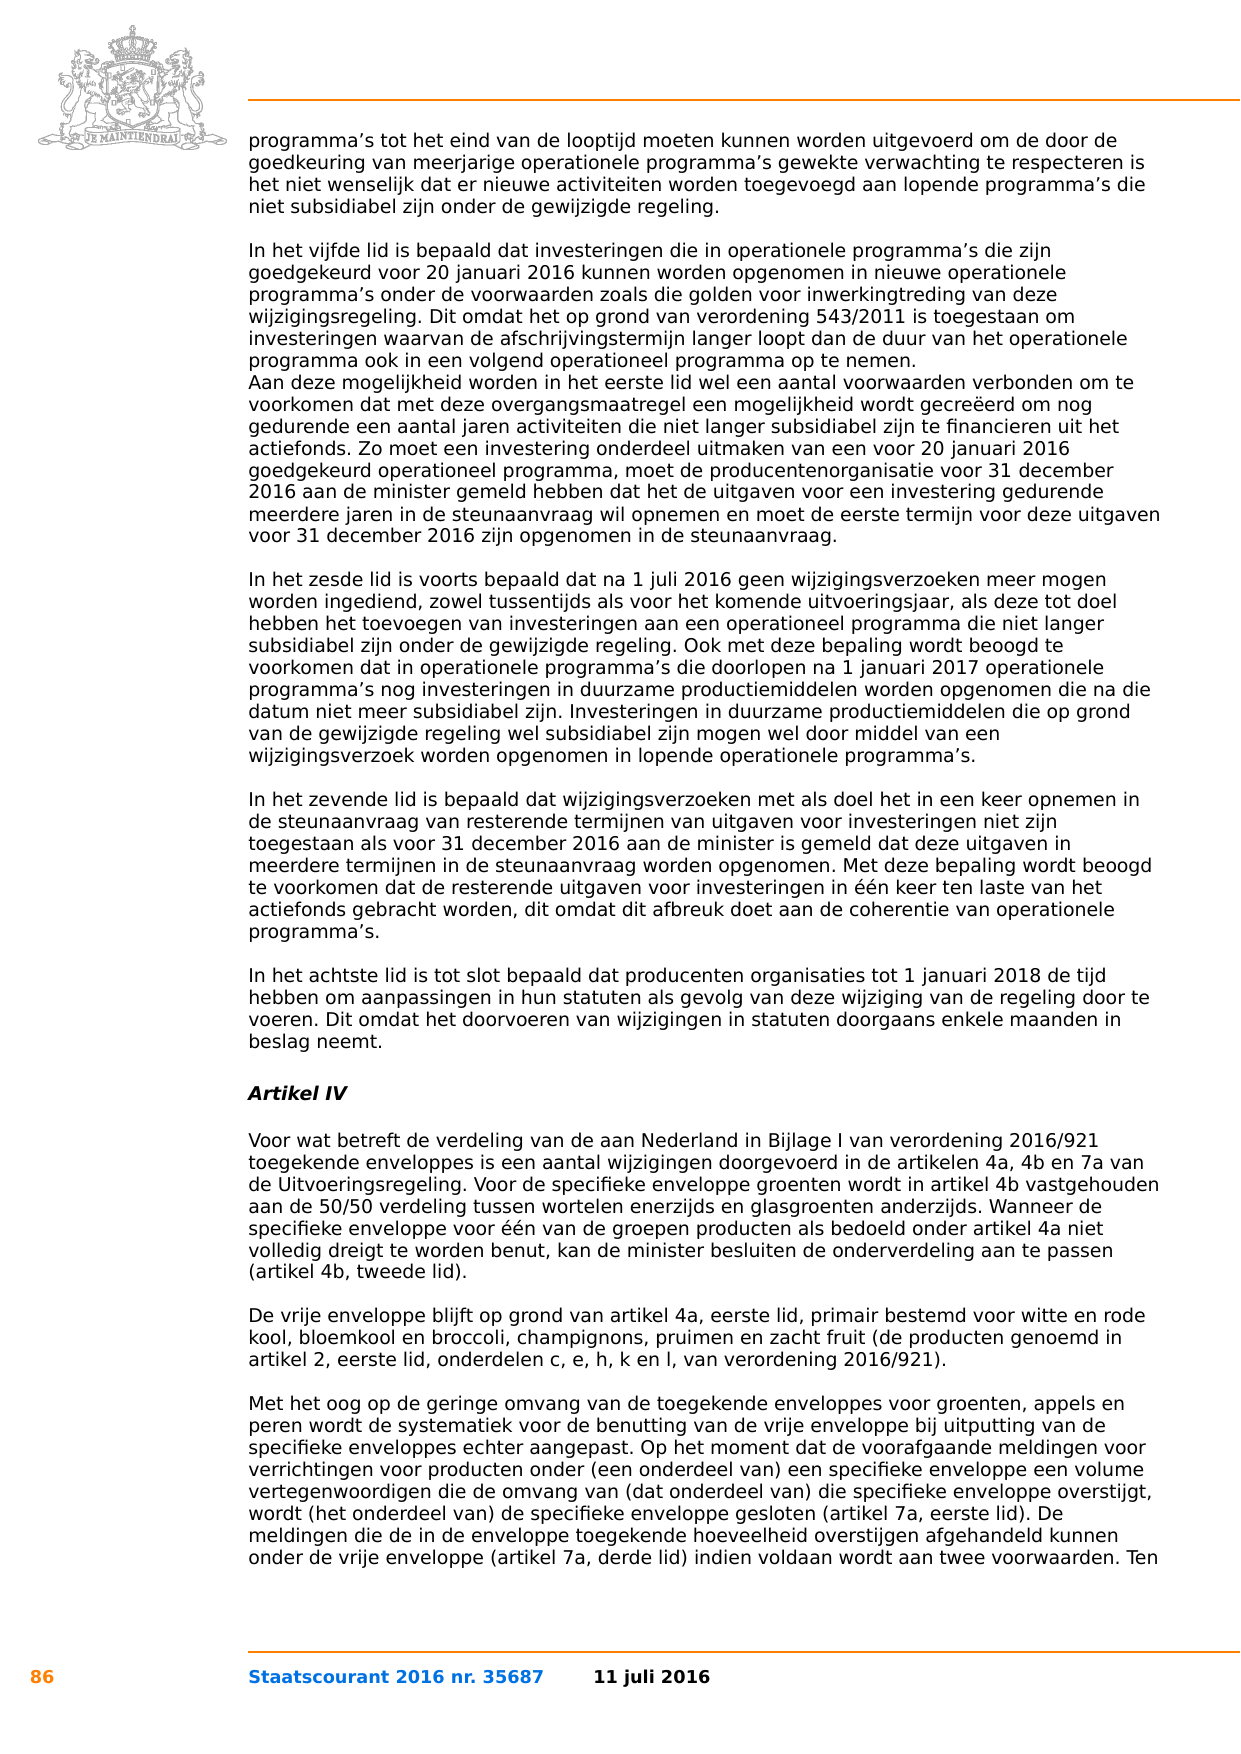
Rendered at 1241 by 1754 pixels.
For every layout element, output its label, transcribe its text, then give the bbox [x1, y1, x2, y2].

picture [38, 25, 227, 150]
text In het zevende lid is bepaald dat wijzigingsverzoeken met als doel het in een keer opnemen in de steunaanvraag van resterende termijnen van uitgaven voor investeringen niet zijn toegestaan als voor 31 december 2016 aan de minister is gemeld dat deze uitgaven in meerdere termijnen in de steunaanvraag worden opgenomen. Met deze bepaling wordt beoogd te voorkomen dat de resterende uitgaven voor investeringen in één keer ten laste van het actiefonds gebracht worden, dit omdat dit afbreuk doet aan de coherentie van operationele programma’s. [248, 789, 1163, 943]
subtitle Artikel IV [248, 1083, 1163, 1104]
text In het vijfde lid is bepaald dat investeringen die in operationele programma’s die zijn goedgekeurd voor 20 januari 2016 kunnen worden opgenomen in nieuwe operationele programma’s onder de voorwaarden zoals die golden voor inwerkingtreding van deze wijzigingsregeling. Dit omdat het op grond van verordening 543/2011 is toegestaan om investeringen waarvan de afschrijvingstermijn langer loopt dan de duur van het operationele programma ook in een volgend operationeel programma op te nemen. [248, 240, 1163, 372]
text De vrije enveloppe blijft op grond van artikel 4a, eerste lid, primair bestemd voor witte en rode kool, bloemkool en broccoli, champignons, pruimen en zacht fruit (de producten genoemd in artikel 2, eerste lid, onderdelen c, e, h, k en l, van verordening 2016/921). [248, 1305, 1163, 1371]
text In het zesde lid is voorts bepaald dat na 1 juli 2016 geen wijzigingsverzoeken meer mogen worden ingediend, zowel tussentijds als voor het komende uitvoeringsjaar, als deze tot doel hebben het toevoegen van investeringen aan een operationeel programma die niet langer subsidiabel zijn onder de gewijzigde regeling. Ook met deze bepaling wordt beoogd te voorkomen dat in operationele programma’s die doorlopen na 1 januari 2017 operationele programma’s nog investeringen in duurzame productiemiddelen worden opgenomen die na die datum niet meer subsidiabel zijn. Investeringen in duurzame productiemiddelen die op grond van de gewijzigde regeling wel subsidiabel zijn mogen wel door middel van een wijzigingsverzoek worden opgenomen in lopende operationele programma’s. [248, 569, 1163, 767]
text programma’s tot het eind van de looptijd moeten kunnen worden uitgevoerd om de door de goedkeuring van meerjarige operationele programma’s gewekte verwachting te respecteren is het niet wenselijk dat er nieuwe activiteiten worden toegevoegd aan lopende programma’s die niet subsidiabel zijn onder de gewijzigde regeling. [248, 130, 1163, 218]
text Met het oog op de geringe omvang van de toegekende enveloppes voor groenten, appels en peren wordt de systematiek voor de benutting van de vrije enveloppe bij uitputting van de specifieke enveloppes echter aangepast. Op het moment dat de voorafgaande meldingen voor verrichtingen voor producten onder (een onderdeel van) een specifieke enveloppe een volume vertegenwoordigen die de omvang van (dat onderdeel van) die specifieke enveloppe overstijgt, wordt (het onderdeel van) de specifieke enveloppe gesloten (artikel 7a, eerste lid). De meldingen die de in de enveloppe toegekende hoeveelheid overstijgen afgehandeld kunnen onder de vrije enveloppe (artikel 7a, derde lid) indien voldaan wordt aan twee voorwaarden. Ten [248, 1393, 1163, 1569]
text Voor wat betreft de verdeling van de aan Nederland in Bijlage I van verordening 2016/921 toegekende enveloppes is een aantal wijzigingen doorgevoerd in de artikelen 4a, 4b en 7a van de Uitvoeringsregeling. Voor de specifieke enveloppe groenten wordt in artikel 4b vastgehouden aan de 50/50 verdeling tussen wortelen enerzijds en glasgroenten anderzijds. Wanneer de specifieke enveloppe voor één van de groepen producten als bedoeld onder artikel 4a niet volledig dreigt te worden benut, kan de minister besluiten de onderverdeling aan te passen (artikel 4b, tweede lid). [248, 1129, 1163, 1283]
text In het achtste lid is tot slot bepaald dat producenten organisaties tot 1 januari 2018 de tijd hebben om aanpassingen in hun statuten als gevolg van deze wijziging van de regeling door te voeren. Dit omdat het doorvoeren van wijzigingen in statuten doorgaans enkele maanden in beslag neemt. [248, 965, 1163, 1053]
text Aan deze mogelijkheid worden in het eerste lid wel een aantal voorwaarden verbonden om te voorkomen dat met deze overgangsmaatregel een mogelijkheid wordt gecreëerd om nog gedurende een aantal jaren activiteiten die niet langer subsidiabel zijn te financieren uit het actiefonds. Zo moet een investering onderdeel uitmaken van een voor 20 januari 2016 goedgekeurd operationeel programma, moet de producentenorganisatie voor 31 december 2016 aan de minister gemeld hebben dat het de uitgaven voor een investering gedurende meerdere jaren in de steunaanvraag wil opnemen en moet de eerste termijn voor deze uitgaven voor 31 december 2016 zijn opgenomen in de steunaanvraag. [248, 372, 1163, 547]
